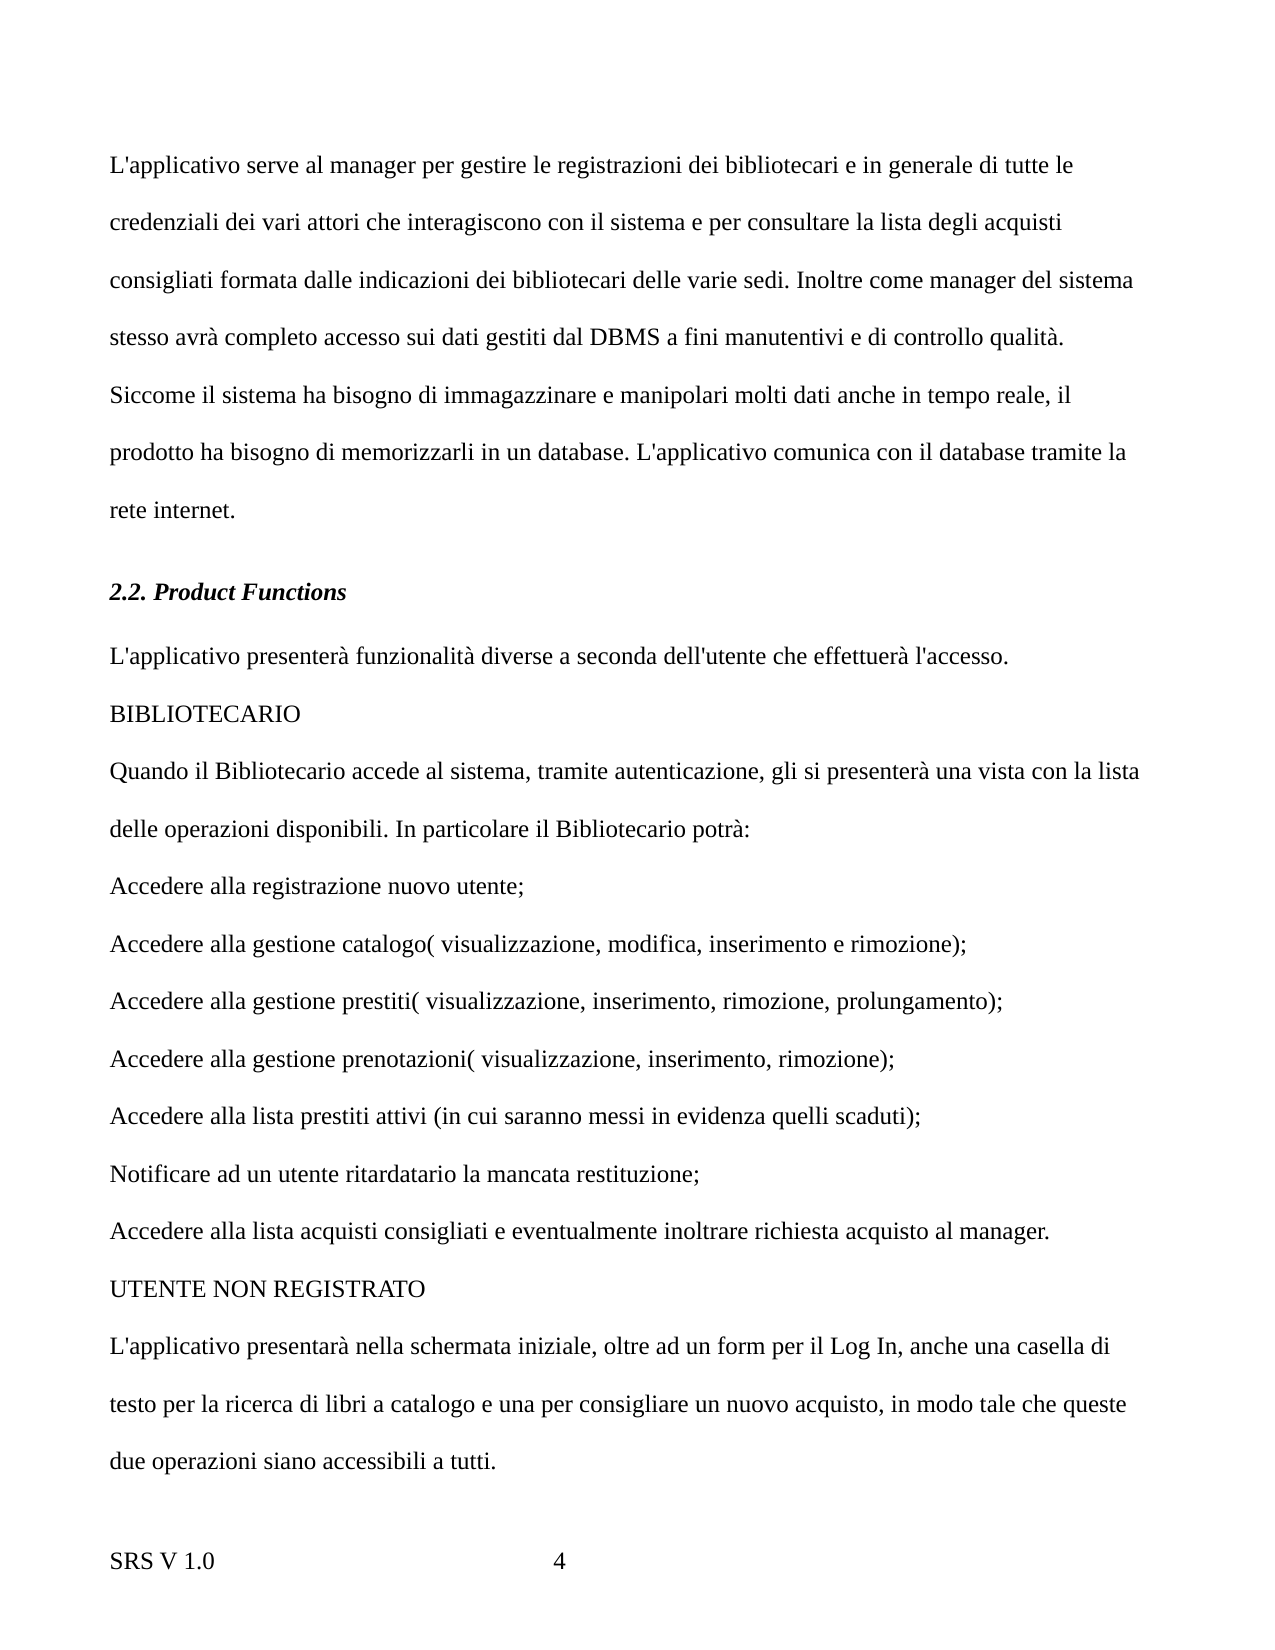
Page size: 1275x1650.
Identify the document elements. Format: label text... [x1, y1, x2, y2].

text Accedere alla lista prestiti attivi (in cui saranno messi in evidenza quelli scaduti); [109, 1101, 1162, 1130]
text Accedere alla lista acquisti consigliati e eventualmente inoltrare richiesta acquisto al manager. [109, 1216, 1162, 1245]
text L'applicativo presenterà funzionalità diverse a seconda dell'utente che effettuerà l'accesso. [109, 641, 1162, 670]
text BIBLIOTECARIO [109, 699, 1162, 727]
text L'applicativo serve al manager per gestire le registrazioni dei bibliotecari e in generale di tutte le credenziali dei vari attori che interagiscono con il sistema e per consultare la lista degli acquisti consigliati formata dalle indicazioni dei bibliotecari delle varie sedi. Inoltre come manager del sistema stesso avrà completo accesso sui dati gestiti dal DBMS a fini manutentivi e di controllo qualità. [109, 150, 1162, 351]
text Notificare ad un utente ritardatario la mancata restituzione; [109, 1159, 1162, 1187]
text Quando il Bibliotecario accede al sistema, tramite autenticazione, gli si presenterà una vista con la lista delle operazioni disponibili. In particolare il Bibliotecario potrà: [109, 756, 1162, 842]
text Siccome il sistema ha bisogno di immagazzinare e manipolari molti dati anche in tempo reale, il prodotto ha bisogno di memorizzarli in un database. L'applicativo comunica con il database tramite la rete internet. [109, 380, 1162, 524]
text Accedere alla gestione catalogo( visualizzazione, modifica, inserimento e rimozione); [109, 929, 1162, 957]
text Accedere alla gestione prenotazioni( visualizzazione, inserimento, rimozione); [109, 1044, 1162, 1072]
text UTENTE NON REGISTRATO [109, 1274, 1162, 1302]
text Accedere alla registrazione nuovo utente; [109, 871, 1162, 900]
subtitle 2.2. Product Functions [109, 577, 1162, 606]
text Accedere alla gestione prestiti( visualizzazione, inserimento, rimozione, prolungamento); [109, 986, 1162, 1015]
text L'applicativo presentarà nella schermata iniziale, oltre ad un form per il Log In, anche una casella di testo per la ricerca di libri a catalogo e una per consigliare un nuovo acquisto, in modo tale che queste due operazioni siano accessibili a tutti. [109, 1331, 1162, 1475]
